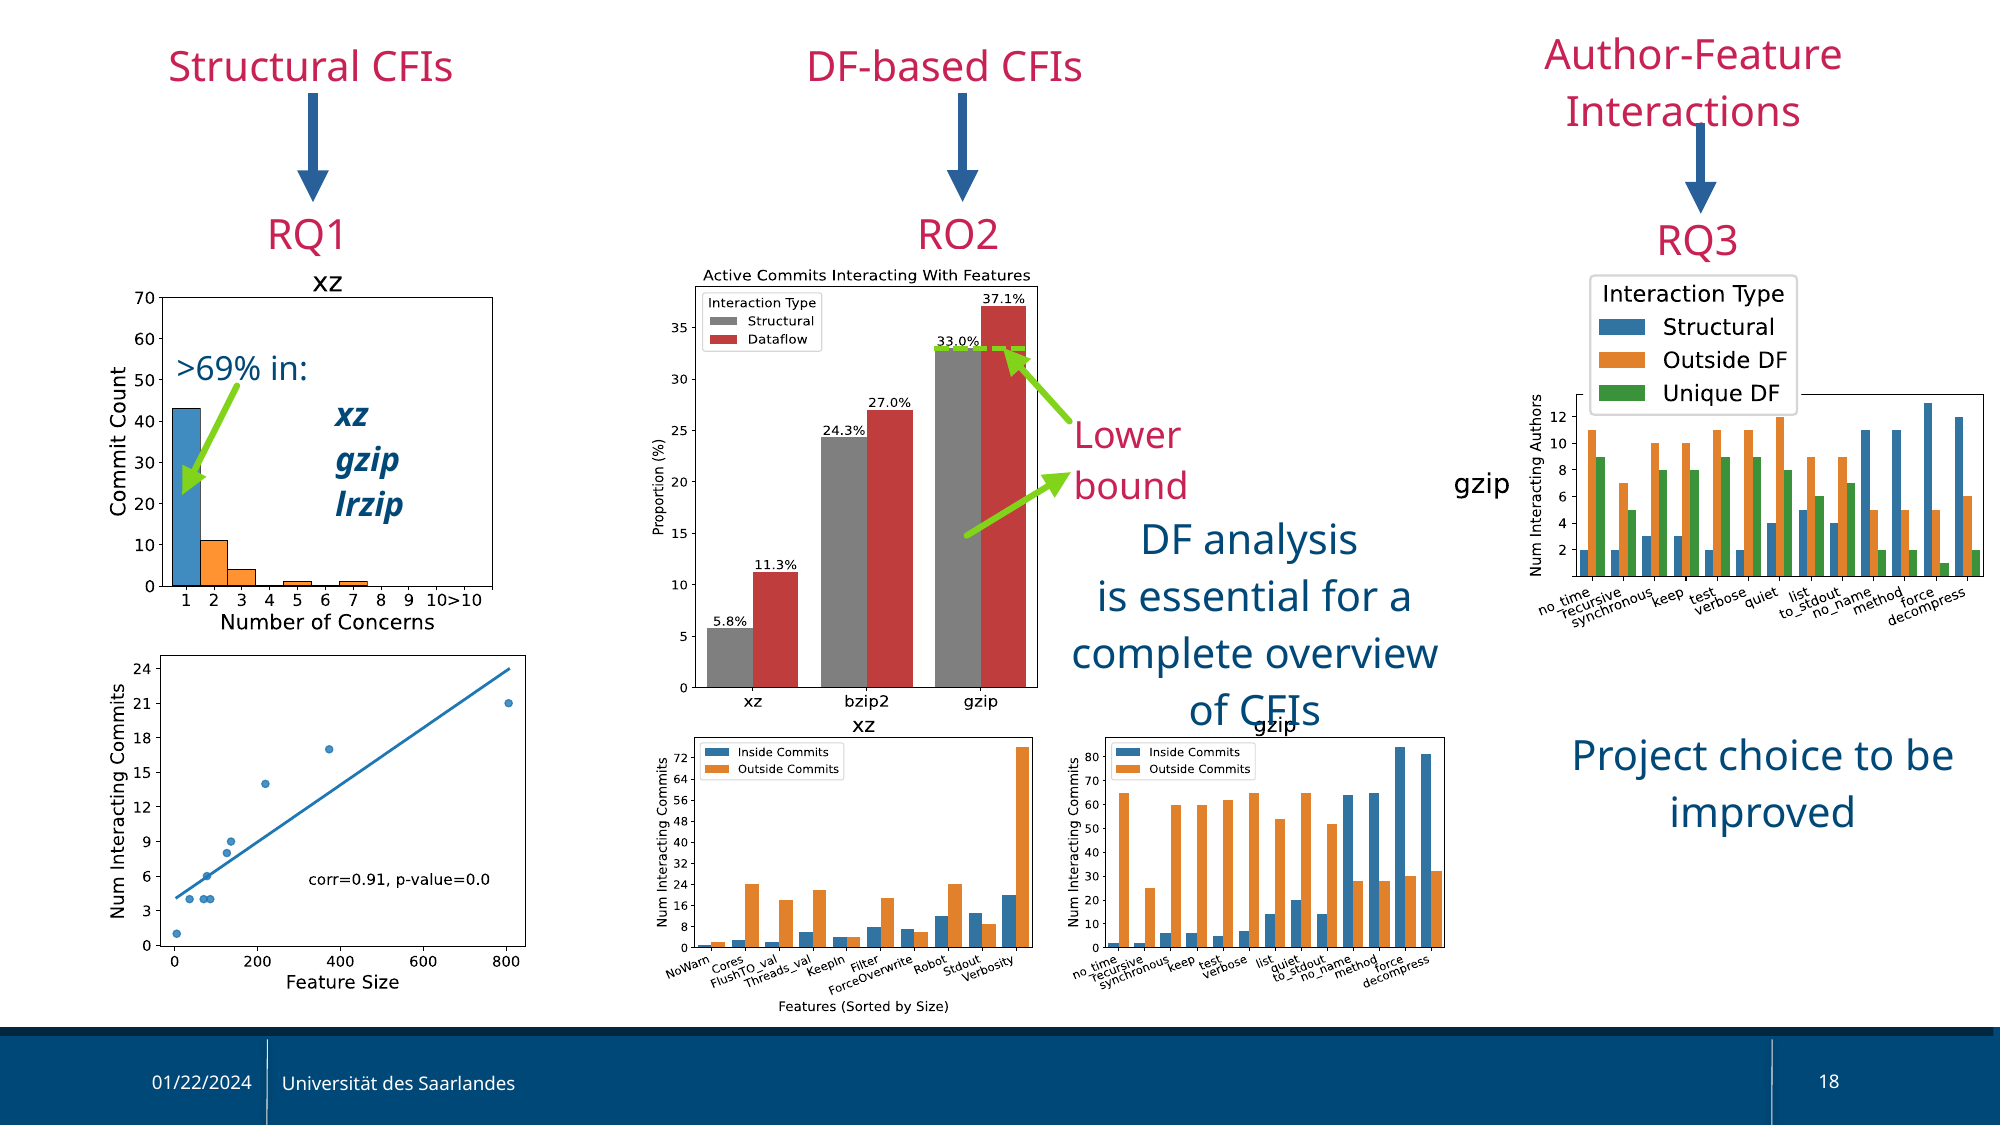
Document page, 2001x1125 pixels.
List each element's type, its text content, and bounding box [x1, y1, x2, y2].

picture [67, 646, 538, 1020]
text_box Author-Feature Interactions [1529, 17, 1908, 130]
text_box Structural CFIs [153, 29, 502, 93]
text_box RQ3 [1641, 203, 1760, 268]
text_box DF analysis is essential for a complete overview of CFIs [1033, 501, 1477, 760]
text_box RQ1 [252, 197, 371, 262]
picture [101, 262, 504, 642]
picture [643, 249, 1447, 1021]
text_box [1803, 1052, 2000, 1113]
text_box Universität des Saarlandes [266, 1052, 1741, 1113]
text_box 01/22/2024 [65, 1054, 266, 1113]
text_box >69% in: xz gzip lrzip [161, 337, 495, 516]
text_box Lower bound [1058, 400, 1236, 501]
text_box DF-based CFIs [791, 29, 1140, 93]
text_box RQ2 [902, 197, 1021, 249]
text_box Project choice to be improved [1547, 661, 1979, 987]
picture [1450, 274, 1998, 630]
